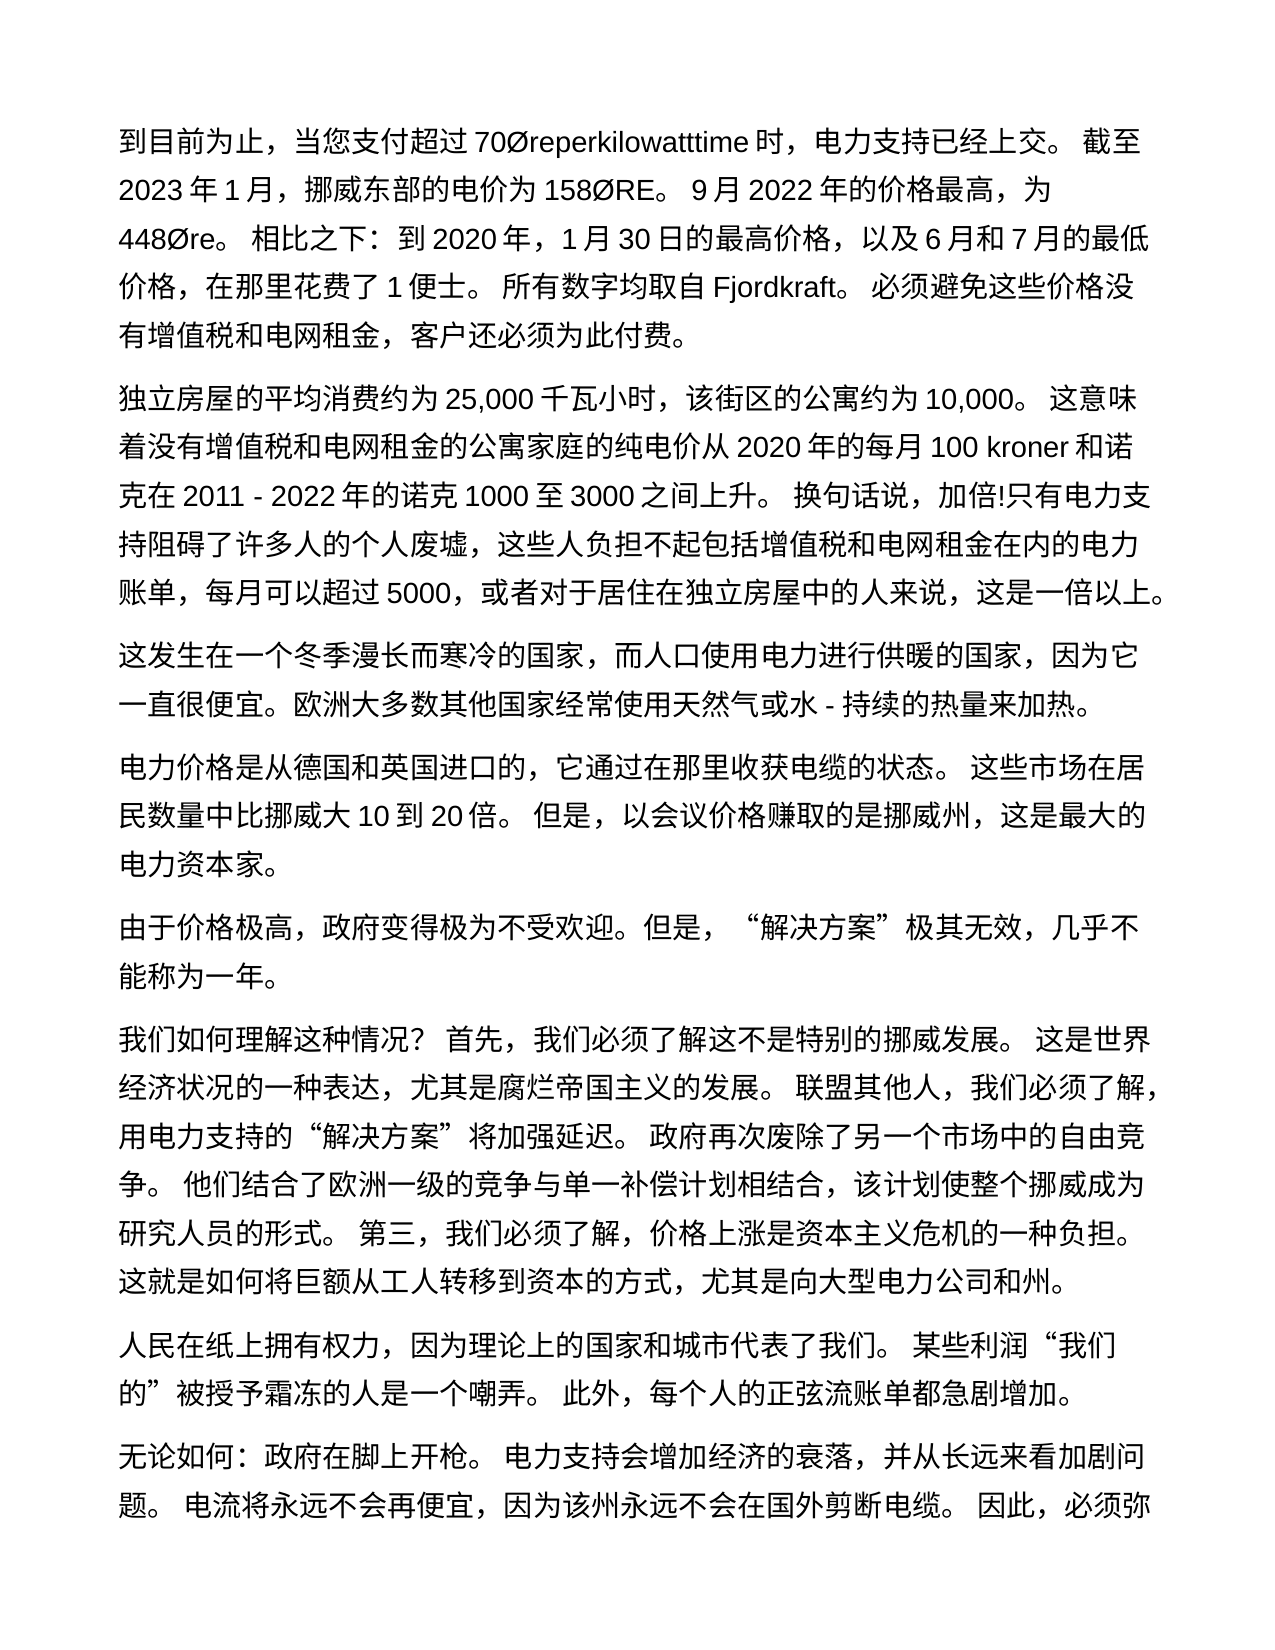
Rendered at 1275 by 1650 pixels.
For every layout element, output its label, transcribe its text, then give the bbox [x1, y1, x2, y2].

text 无论如何：政府在脚上开枪。 电力支持会增加经济的衰落，并从长远来看加剧问题。 电流将永远不会再便宜，因为该州永远不会在国外剪断电缆。 因此，必须弥 [118, 1434, 1157, 1524]
text 由于价格极高，政府变得极为不受欢迎。但是，“解决方案”极其无效，几乎不能称为一年。 [118, 904, 1157, 995]
text 独立房屋的平均消费约为25,000千瓦小时，该街区的公寓约为10,000。 这意味着没有增值税和电网租金的公寓家庭的纯电价从2020年的每月100 kroner和诺克在2011 - 2022年的诺克1000至3000之间上升。 换句话说，加倍!只有电力支持阻碍了许多人的个人废墟，这些人负担不起包括增值税和电网租金在内的电力账单，每月可以超过5000，或者对于居住在独立房屋中的人来说，这是一倍以上。 [118, 375, 1157, 612]
text 电力价格是从德国和英国进口的，它通过在那里收获电缆的状态。 这些市场在居民数量中比挪威大10到20倍。 但是，以会议价格赚取的是挪威州，这是最大的电力资本家。 [118, 744, 1157, 884]
text 到目前为止，当您支付超过70Øreperkilowatttime时，电力支持已经上交。 截至2023年1月，挪威东部的电价为158ØRE。 9月2022年的价格最高，为448Øre。 相比之下：到2020年，1月30日的最高价格，以及6月和7月的最低价格，在那里花费了1便士。 所有数字均取自Fjordkraft。 必须避免这些价格没有增值税和电网租金，客户还必须为此付费。 [118, 118, 1157, 354]
text 我们如何理解这种情况？ 首先，我们必须了解这不是特别的挪威发展。 这是世界经济状况的一种表达，尤其是腐烂帝国主义的发展。 联盟其他人，我们必须了解，用电力支持的“解决方案”将加强延迟。 政府再次废除了另一个市场中的自由竞争。 他们结合了欧洲一级的竞争与单一补偿计划相结合，该计划使整个挪威成为研究人员的形式。 第三，我们必须了解，价格上涨是资本主义危机的一种负担。 这就是如何将巨额从工人转移到资本的方式，尤其是向大型电力公司和州。 [118, 1016, 1157, 1301]
text 人民在纸上拥有权力，因为理论上的国家和城市代表了我们。 某些利润“我们的”被授予霜冻的人是一个嘲弄。 此外，每个人的正弦流账单都急剧增加。 [118, 1322, 1157, 1413]
text 这发生在一个冬季漫长而寒冷的国家，而人口使用电力进行供暖的国家，因为它一直很便宜。欧洲大多数其他国家经常使用天然气或水 - 持续的热量来加热。 [118, 633, 1157, 723]
